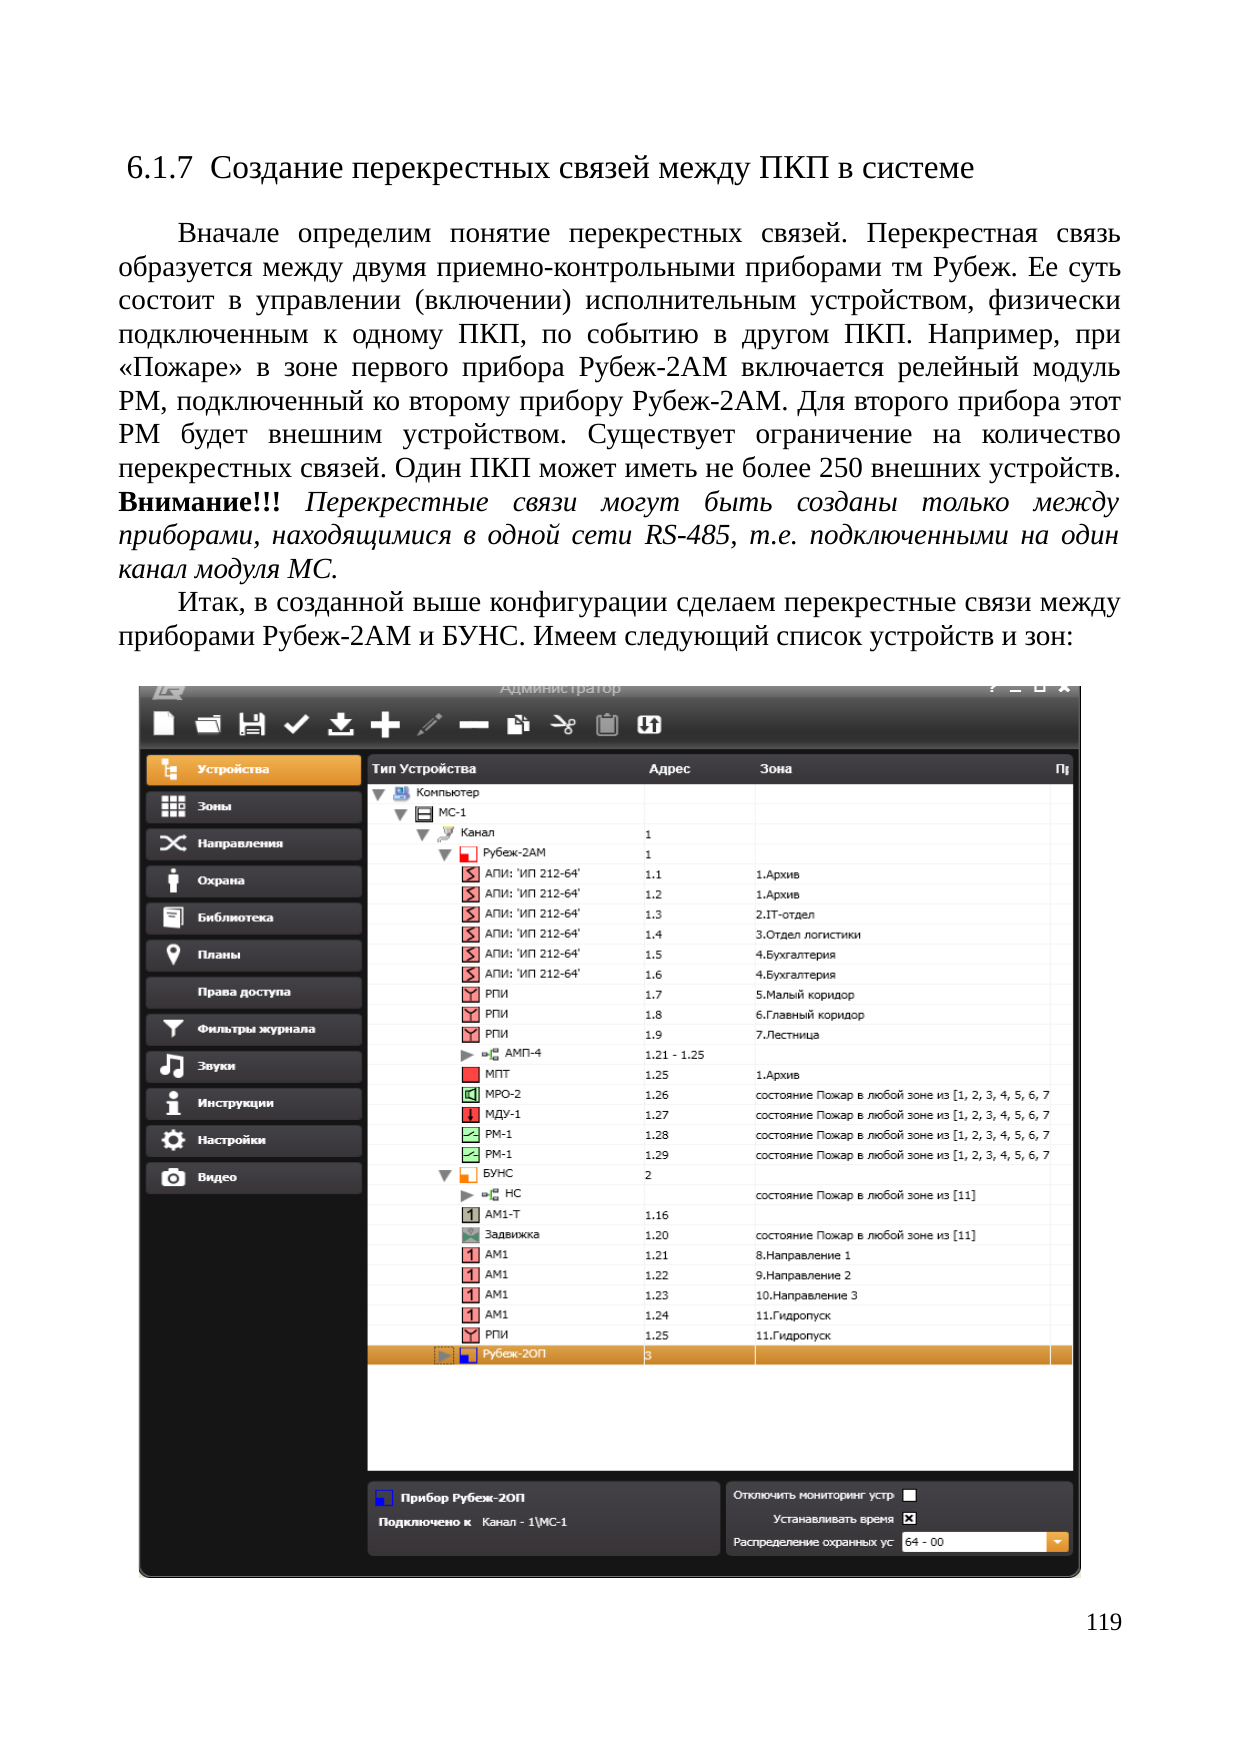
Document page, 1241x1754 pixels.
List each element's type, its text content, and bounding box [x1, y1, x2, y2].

picture [138, 686, 1081, 1578]
text Вначале определим понятие перекрестных связей. Перекрестная связь образуется между двумя приемно-контрольными приборами тм Рубеж. Ее суть состоит в управлении (включении) исполнительным устройством, физически подключенным к одному ПКП, по событию в другом ПКП. Например, при «Пожаре» в зоне первого прибора Рубеж-2АМ включается релейный модуль РМ, подключенный ко второму прибору Рубеж-2АМ. Для второго прибора этот РМ будет внешним устройством. Существует ограничение на количество перекрестных связей. Один ПКП может иметь не более 250 внешних устройств. Внимание!!! Перекрестные связи могут быть созданы только между приборами, находящимися в одной сети RS-485, т.е. подключенными на один канал модуля МС. [118, 215, 1122, 584]
subtitle Создание перекрестных связей между ПКП в системе [118, 148, 1122, 186]
text Итак, в созданной выше конфигурации сделаем перекрестные связи между приборами Рубеж-2АМ и БУНС. Имеем следующий список устройств и зон: [118, 584, 1122, 651]
